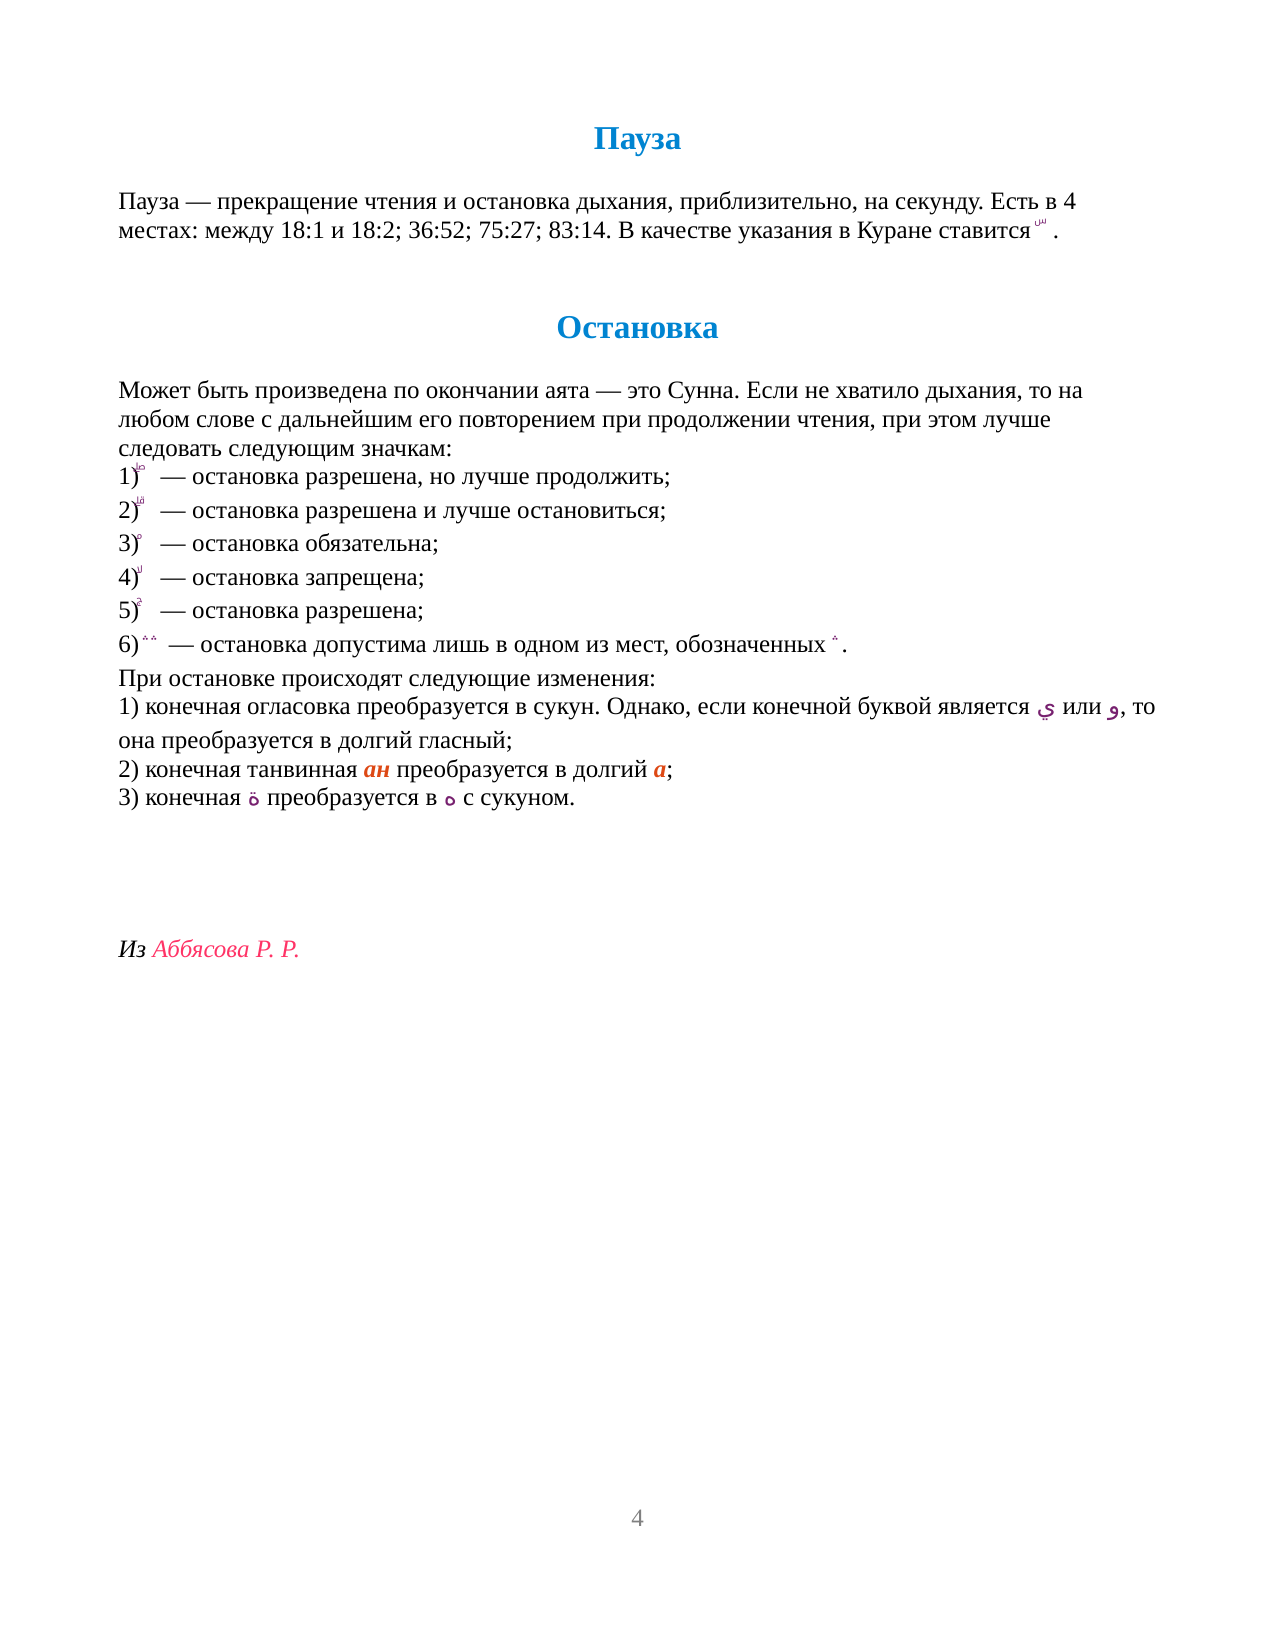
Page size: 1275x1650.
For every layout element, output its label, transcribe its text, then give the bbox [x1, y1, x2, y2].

text 6) ۛ ۛ — остановка допустима лишь в одном из мест, обозначенных ۛ . [118, 629, 1157, 663]
text При остановке происходят следующие изменения: [118, 663, 1157, 691]
text 1) конечная огласовка преобразуется в сукун. Однако, если конечной буквой является ي или و, то она преобразуется в долгий гласный; [118, 691, 1157, 754]
text Из Аббясова Р. Р. [118, 934, 1157, 963]
subtitle Пауза [118, 118, 1157, 156]
text 4) ۙ — остановка запрещена; [118, 562, 1157, 596]
text 1) ۖ — остановка разрешена, но лучше продолжить; [118, 461, 1157, 495]
subtitle Остановка [118, 307, 1157, 346]
text 3) конечная ة преобразуется в ه с сукуном. [118, 782, 1157, 816]
text Может быть произведена по окончании аята — это Сунна. Если не хватило дыхания, то на любом слове с дальнейшим его повторением при продолжении чтения, при этом лучше следовать следующим значкам: [118, 375, 1157, 461]
text 3) ۘ — остановка обязательна; [118, 528, 1157, 562]
text 2) конечная танвинная ан преобразуется в долгий а; [118, 754, 1157, 782]
text 2) ۗ — остановка разрешена и лучше остановиться; [118, 495, 1157, 528]
text Пауза — прекращение чтения и остановка дыхания, приблизительно, на секунду. Есть в 4 местах: между 18:1 и 18:2; 36:52; 75:27; 83:14. В качестве указания в Куране ставится ۜ . [118, 186, 1157, 248]
text 5) ۚ — остановка разрешена; [118, 596, 1157, 629]
